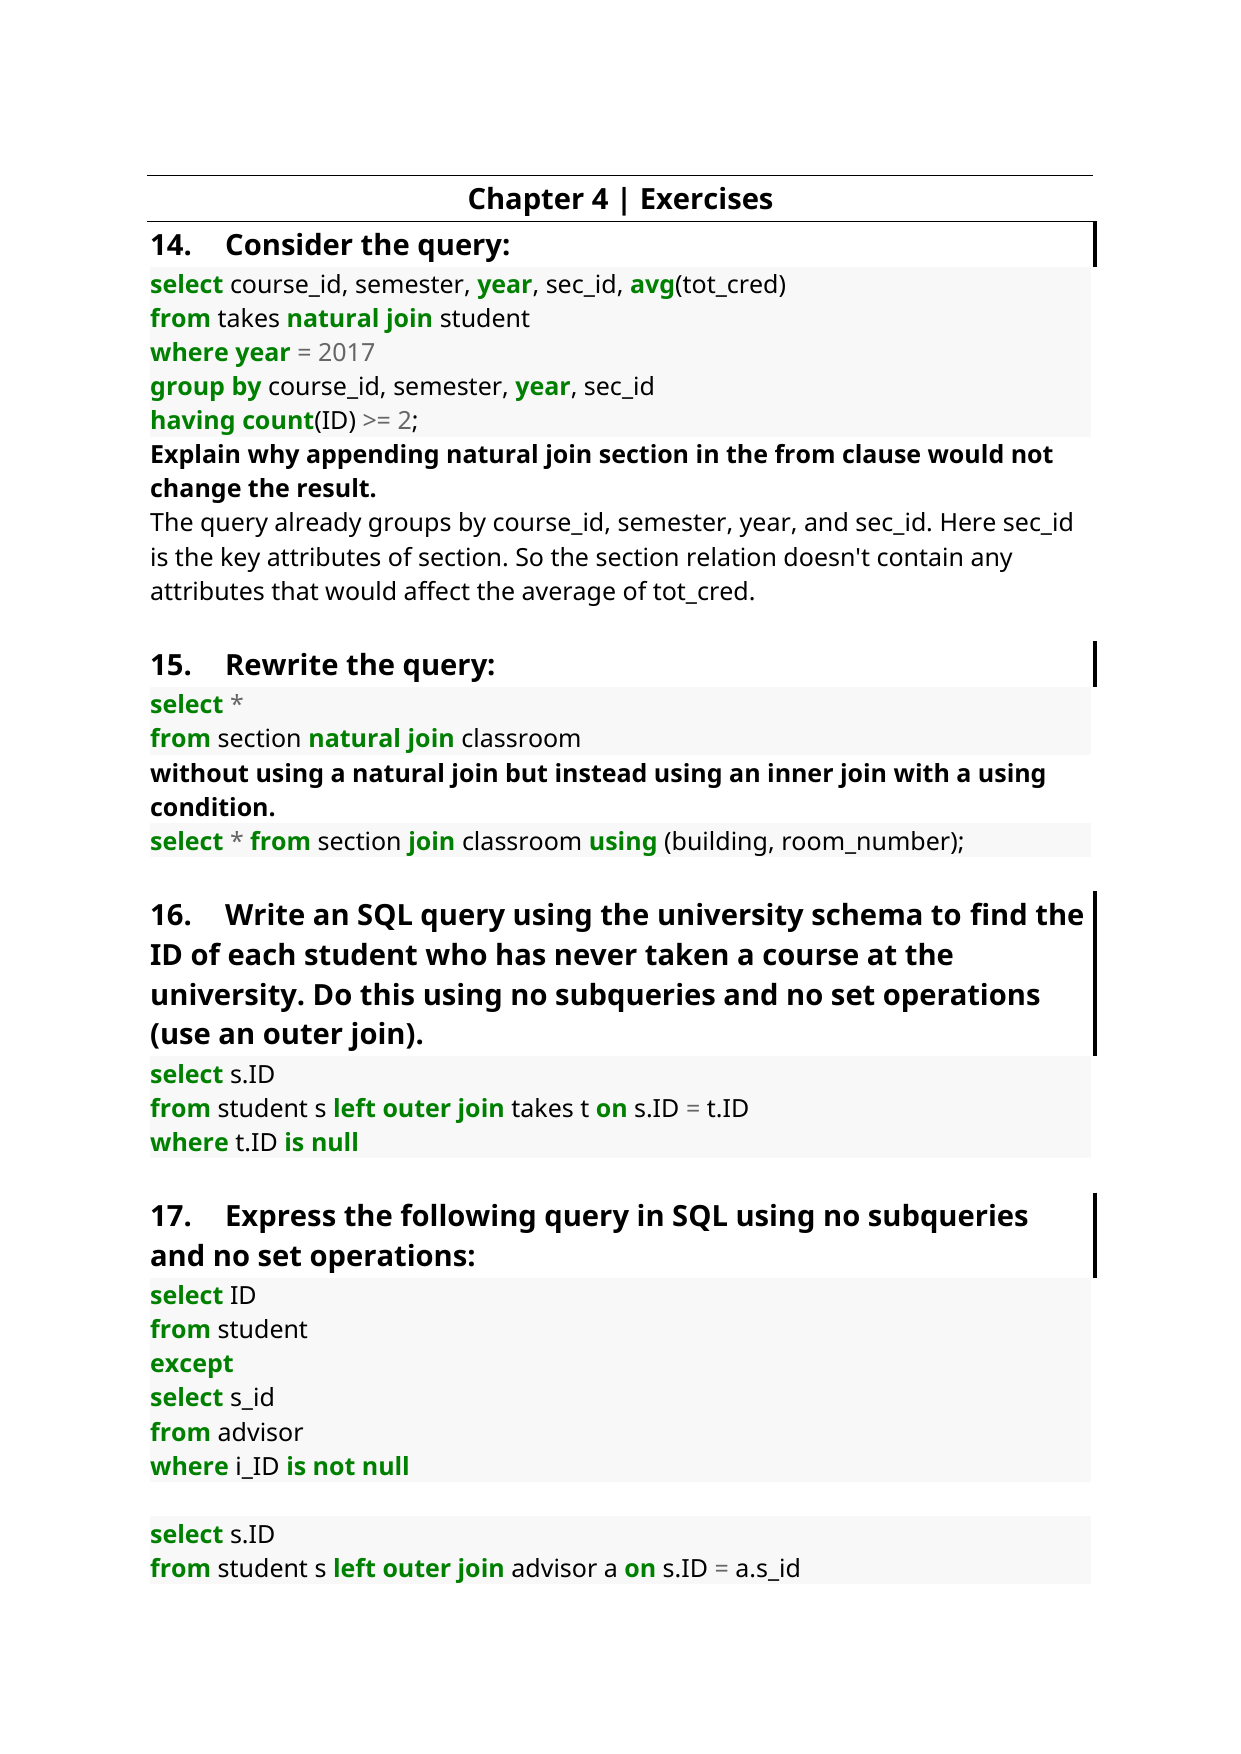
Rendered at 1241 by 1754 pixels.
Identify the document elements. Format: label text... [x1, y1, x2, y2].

text select s_id [150, 1380, 1091, 1414]
text group by course_id, semester, year, sec_id [150, 369, 1091, 403]
text select course_id, semester, year, sec_id, avg(tot_cred) [150, 267, 1091, 301]
subtitle Chapter 4 | Exercises [147, 176, 1093, 221]
subtitle Consider the query: [147, 222, 1093, 267]
text from advisor [150, 1414, 1091, 1448]
text except [150, 1346, 1091, 1380]
text select ID [150, 1278, 1091, 1312]
text from student s left outer join advisor a on s.ID = a.s_id [150, 1550, 1091, 1584]
subtitle Express the following query in SQL using no subqueries and no set operations: [147, 1192, 1096, 1278]
text select * from section join classroom using (building, room_number); [150, 823, 1091, 857]
text select * [150, 687, 1091, 721]
subtitle Write an SQL query using the university schema to find the ID of each student who has never taken a course at the university. Do this using no subqueries and no set operations (use an outer join). [147, 891, 1093, 1056]
text select s.ID [150, 1056, 1091, 1090]
text without using a natural join but instead using an inner join with a using condition. [150, 755, 1091, 823]
text having count(ID) >= 2; [150, 403, 1091, 437]
text where year = 2017 [150, 335, 1091, 369]
text select s.ID [150, 1516, 1091, 1550]
text where i_ID is not null [150, 1448, 1091, 1482]
text from takes natural join student [150, 301, 1091, 335]
text The query already groups by course_id, semester, year, and sec_id. Here sec_id is the key attributes of section. So the section relation doesn't contain any attributes that would affect the average of tot_cred. [150, 505, 1091, 607]
text from student [150, 1312, 1091, 1346]
text from section natural join classroom [150, 721, 1091, 755]
subtitle Rewrite the query: [147, 641, 1093, 687]
text Explain why appending natural join section in the from clause would not change the result. [150, 437, 1091, 505]
text where t.ID is null [150, 1124, 1091, 1158]
text from student s left outer join takes t on s.ID = t.ID [150, 1090, 1091, 1124]
